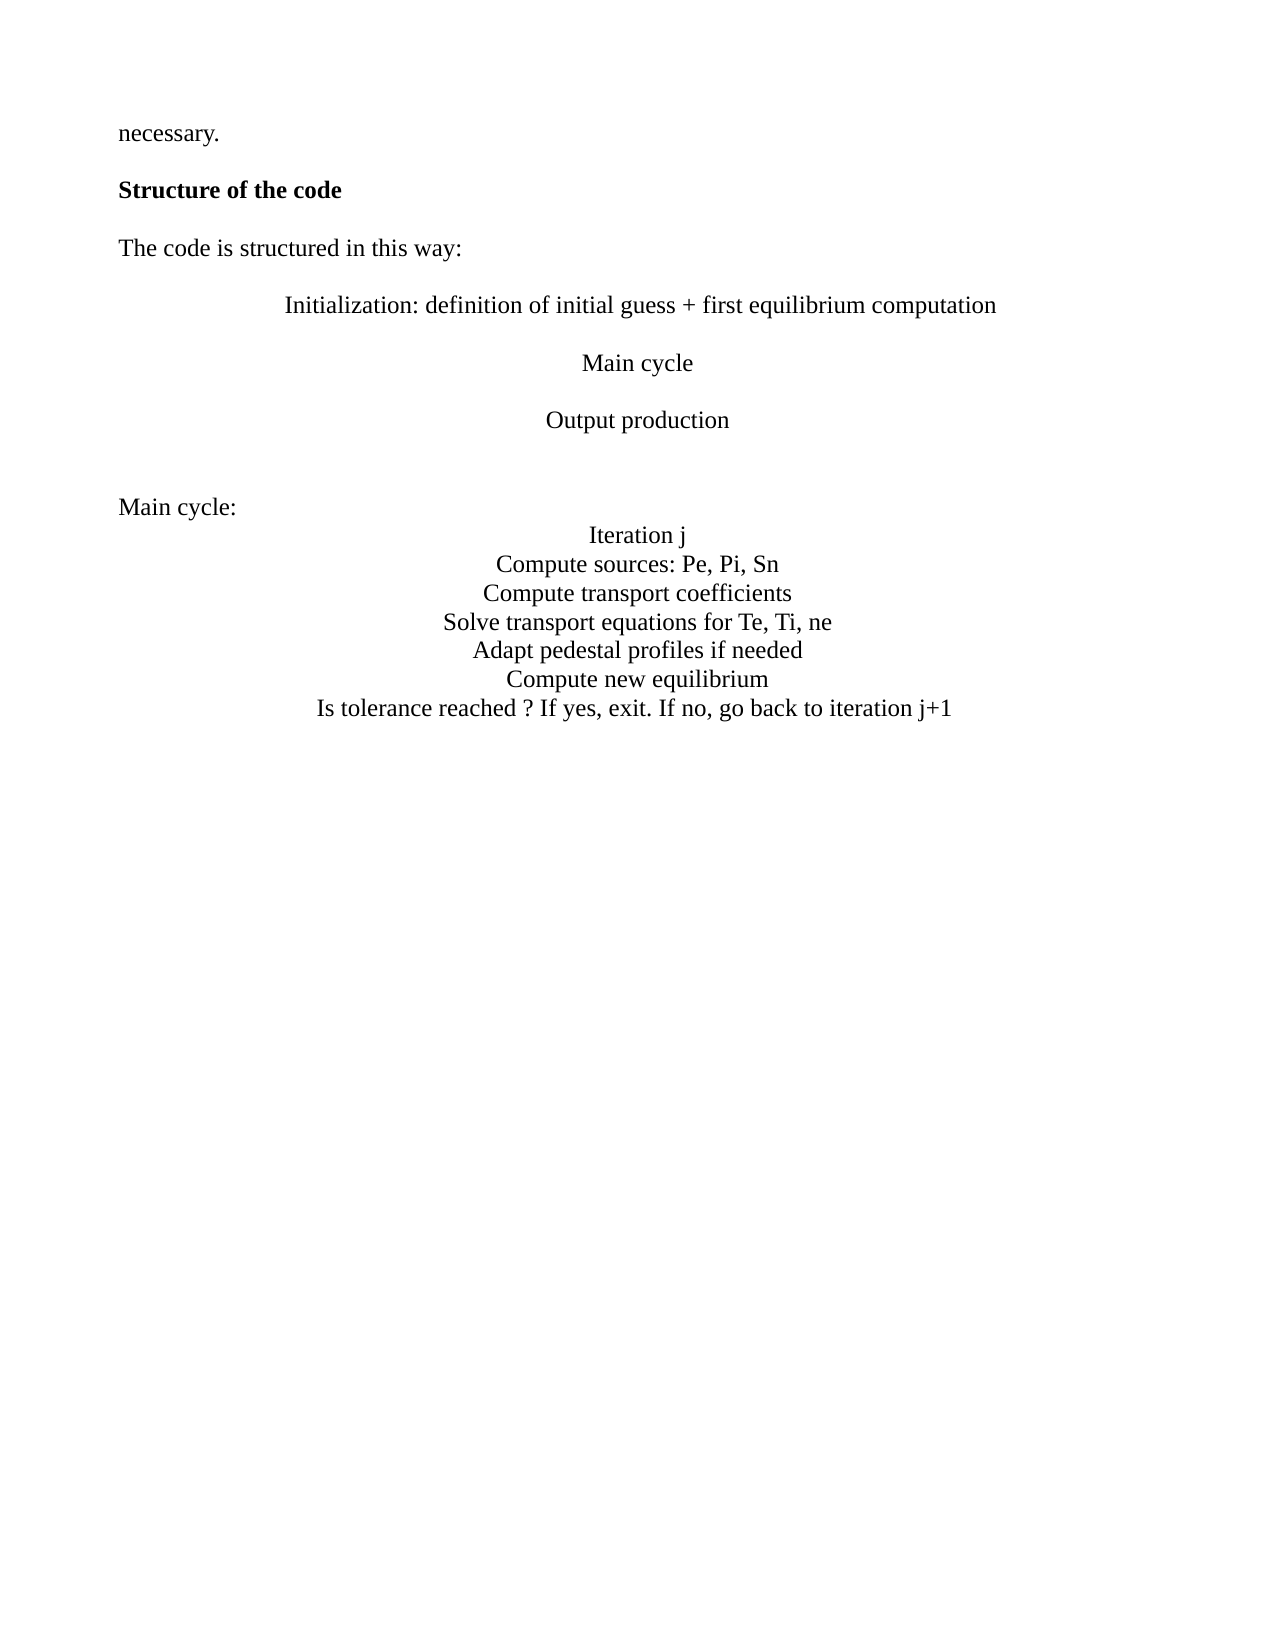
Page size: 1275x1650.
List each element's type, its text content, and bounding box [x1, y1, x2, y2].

text Is tolerance reached ? If yes, exit. If no, go back to iteration j+1 [118, 693, 1157, 722]
text Main cycle [118, 348, 1157, 377]
text Compute transport coefficients [118, 578, 1157, 607]
text The code is structured in this way: [118, 233, 1157, 262]
text Iteration j [118, 521, 1157, 549]
text Structure of the code [118, 176, 1157, 204]
text Compute new equilibrium [118, 664, 1157, 693]
text Output production [118, 406, 1157, 434]
text Initialization: definition of initial guess + first equilibrium computation [118, 291, 1157, 319]
text necessary. [118, 118, 1157, 147]
text Compute sources: Pe, Pi, Sn [118, 549, 1157, 578]
text Adapt pedestal profiles if needed [118, 636, 1157, 664]
text Solve transport equations for Te, Ti, ne [118, 607, 1157, 636]
text Main cycle: [118, 492, 1157, 521]
